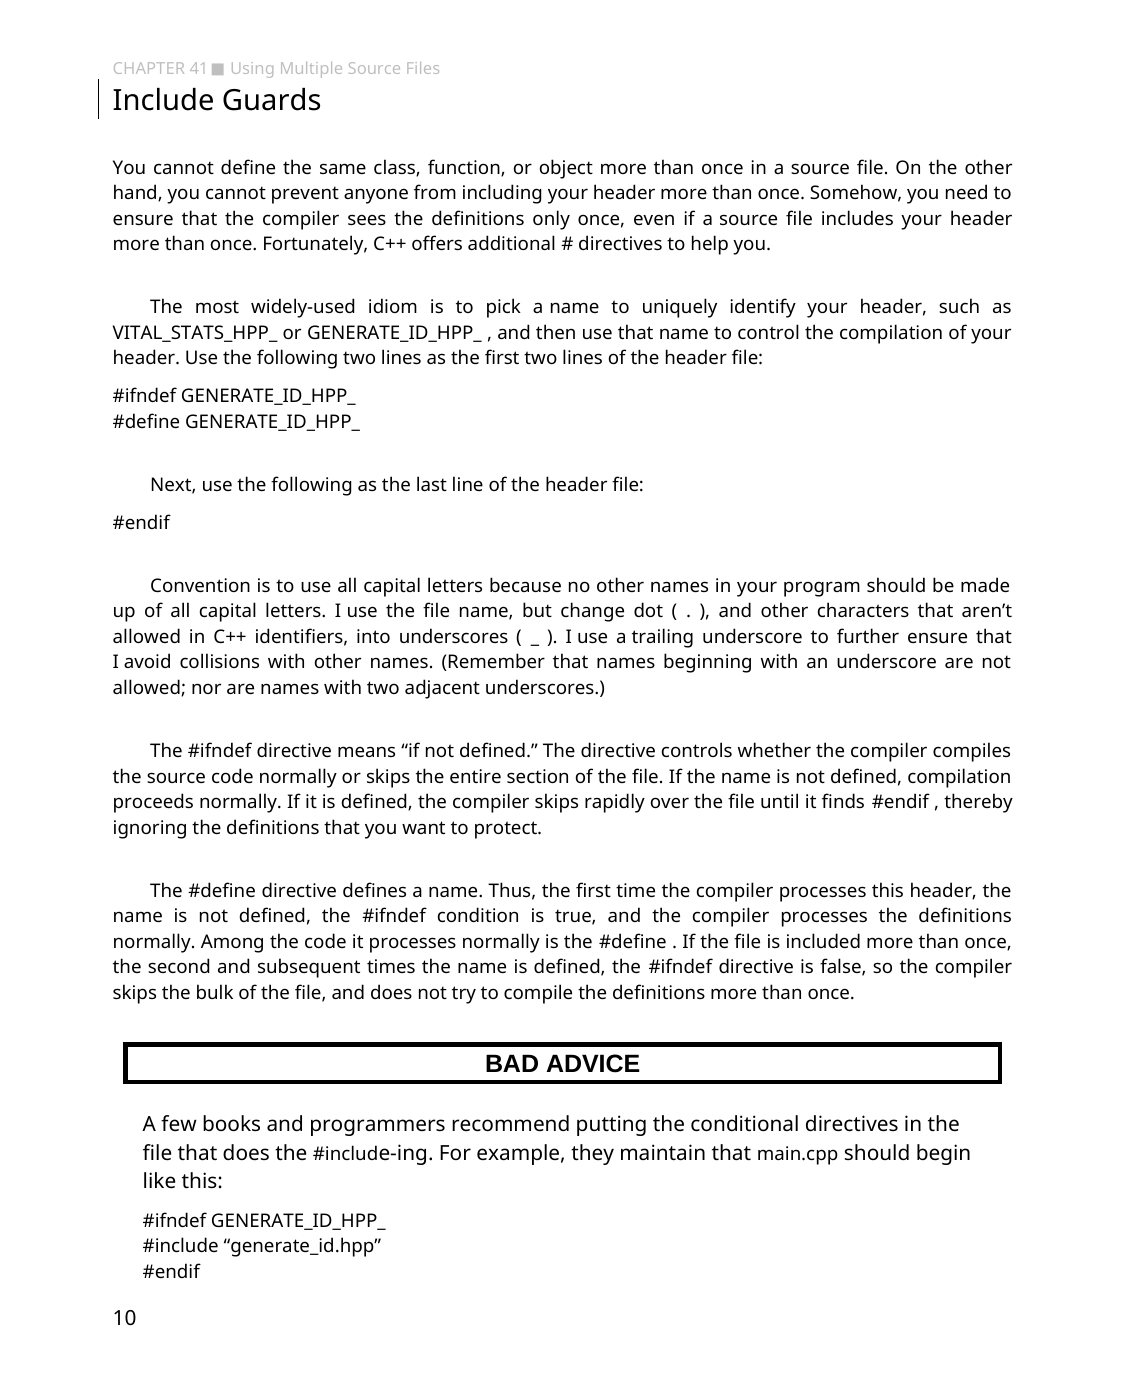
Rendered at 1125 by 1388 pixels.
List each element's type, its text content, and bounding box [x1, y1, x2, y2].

text A few books and programmers recommend putting the conditional directives in the file that does the #include-ing. For example, they maintain that main.cpp should begin like this: [142, 1109, 982, 1195]
text The #ifndef directive means “if not defined.” The directive controls whether the compiler compiles the source code normally or skips the entire section of the file. If the name is not defined, compilation proceeds normally. If it is defined, the compiler skips rapidly over the file until it finds #endif , thereby ignoring the definitions that you want to protect. [112, 737, 1012, 839]
text #endif [142, 1258, 982, 1284]
text Bad Advice [128, 1047, 998, 1080]
text Next, use the following as the last line of the header file: [112, 471, 1012, 497]
text You cannot define the same class, function, or object more than once in a source file. On the other hand, you cannot prevent anyone from including your header more than once. Somehow, you need to ensure that the compiler sees the definitions only once, even if a source file includes your header more than once. Fortunately, C++ offers additional # directives to help you. [112, 154, 1012, 256]
text #ifndef GENERATE_ID_HPP_ [142, 1207, 982, 1233]
text The #define directive defines a name. Thus, the first time the compiler processes this header, the name is not defined, the #ifndef condition is true, and the compiler processes the definitions normally. Among the code it processes normally is the #define . If the file is included more than once, the second and subsequent times the name is defined, the #ifndef directive is false, so the compiler skips the bulk of the file, and does not try to compile the definitions more than once. [112, 877, 1012, 1004]
text #ifndef GENERATE_ID_HPP_ [112, 383, 1012, 408]
text The most widely-used idiom is to pick a name to uniquely identify your header, such as VITAL_STATS_HPP_ or GENERATE_ID_HPP_ , and then use that name to control the compilation of your header. Use the following two lines as the first two lines of the header file: [112, 294, 1012, 370]
text #endif [112, 509, 1012, 535]
text #include “generate_id.hpp” [142, 1233, 982, 1258]
text Convention is to use all capital letters because no other names in your program should be made up of all capital letters. I use the file name, but change dot ( . ), and other characters that aren’t allowed in C++ identifiers, into underscores ( _ ). I use a trailing underscore to further ensure that I avoid collisions with other names. (Remember that names beginning with an underscore are not allowed; nor are names with two adjacent underscores.) [112, 572, 1012, 700]
text #define GENERATE_ID_HPP_ [112, 408, 1012, 434]
